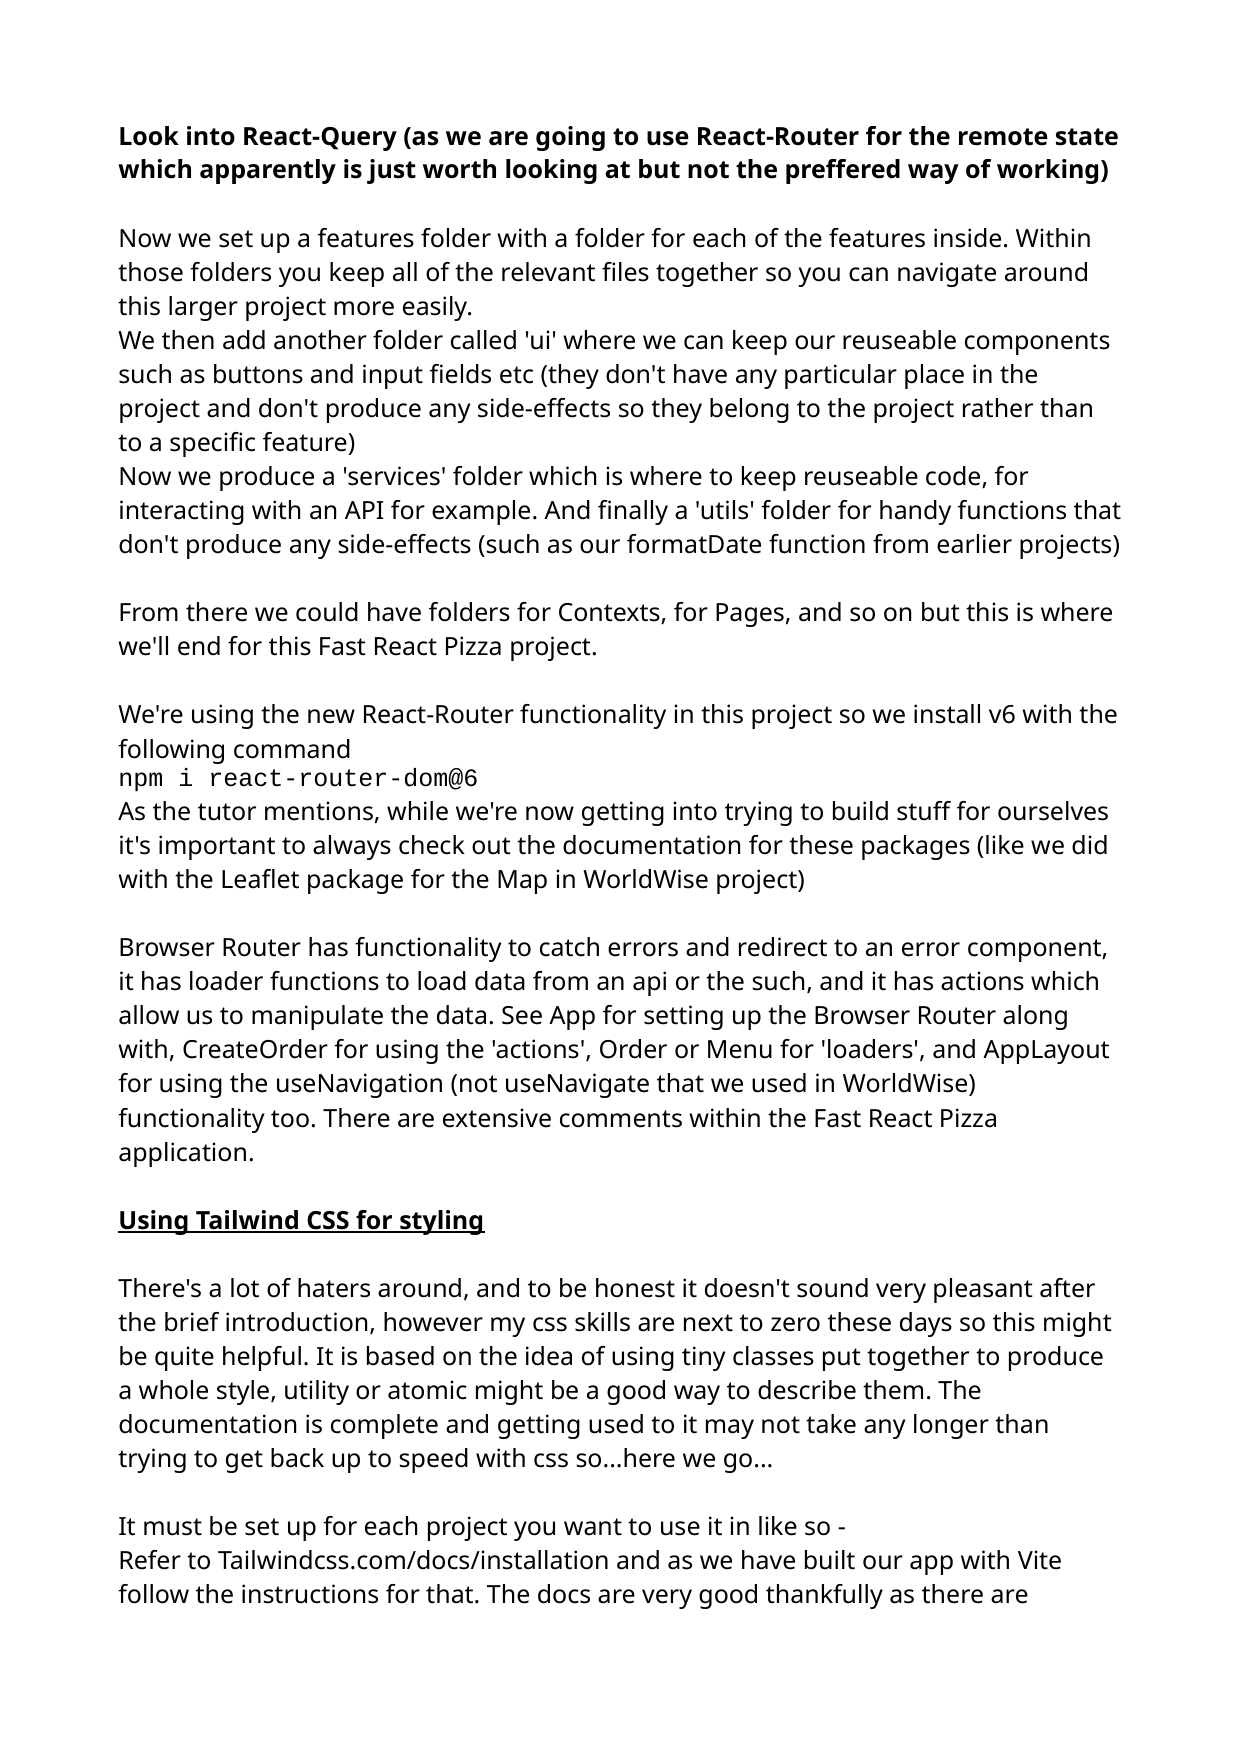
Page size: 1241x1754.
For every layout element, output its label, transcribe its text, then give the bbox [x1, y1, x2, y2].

text It must be set up for each project you want to use it in like so - [118, 1509, 1122, 1543]
text We then add another folder called 'ui' where we can keep our reuseable components such as buttons and input fields etc (they don't have any particular place in the project and don't produce any side-effects so they belong to the project rather than to a specific feature) [118, 322, 1122, 459]
text There's a lot of haters around, and to be honest it doesn't sound very pleasant after the brief introduction, however my css skills are next to zero these days so this might be quite helpful. It is based on the idea of using tiny classes put together to produce a whole style, utility or atomic might be a good way to describe them. The documentation is complete and getting used to it may not take any longer than trying to get back up to speed with css so...here we go... [118, 1271, 1122, 1475]
text npm i react-router-dom@6 [118, 765, 1122, 794]
text Browser Router has functionality to catch errors and redirect to an error component, it has loader functions to load data from an api or the such, and it has actions which allow us to manipulate the data. See App for setting up the Browser Router along with, CreateOrder for using the 'actions', Order or Menu for 'loaders', and AppLayout for using the useNavigation (not useNavigate that we used in WorldWise) functionality too. There are extensive comments within the Fast React Pizza application. [118, 930, 1122, 1168]
text Refer to Tailwindcss.com/docs/installation and as we have built our app with Vite follow the instructions for that. The docs are very good thankfully as there are [118, 1543, 1122, 1611]
text As the tutor mentions, while we're now getting into trying to build stuff for ourselves it's important to always check out the documentation for these packages (like we did with the Leaflet package for the Map in WorldWise project) [118, 794, 1122, 896]
text We're using the new React-Router functionality in this project so we install v6 with the following command [118, 697, 1122, 765]
text From there we could have folders for Contexts, for Pages, and so on but this is where we'll end for this Fast React Pizza project. [118, 595, 1122, 663]
text Now we produce a 'services' folder which is where to keep reuseable code, for interacting with an API for example. And finally a 'utils' folder for handy functions that don't produce any side-effects (such as our formatDate function from earlier projects) [118, 459, 1122, 561]
text Look into React-Query (as we are going to use React-Router for the remote state which apparently is just worth looking at but not the preffered way of working) [118, 118, 1122, 186]
text Using Tailwind CSS for styling [118, 1202, 1122, 1236]
text Now we set up a features folder with a folder for each of the features inside. Within those folders you keep all of the relevant files together so you can navigate around this larger project more easily. [118, 220, 1122, 322]
